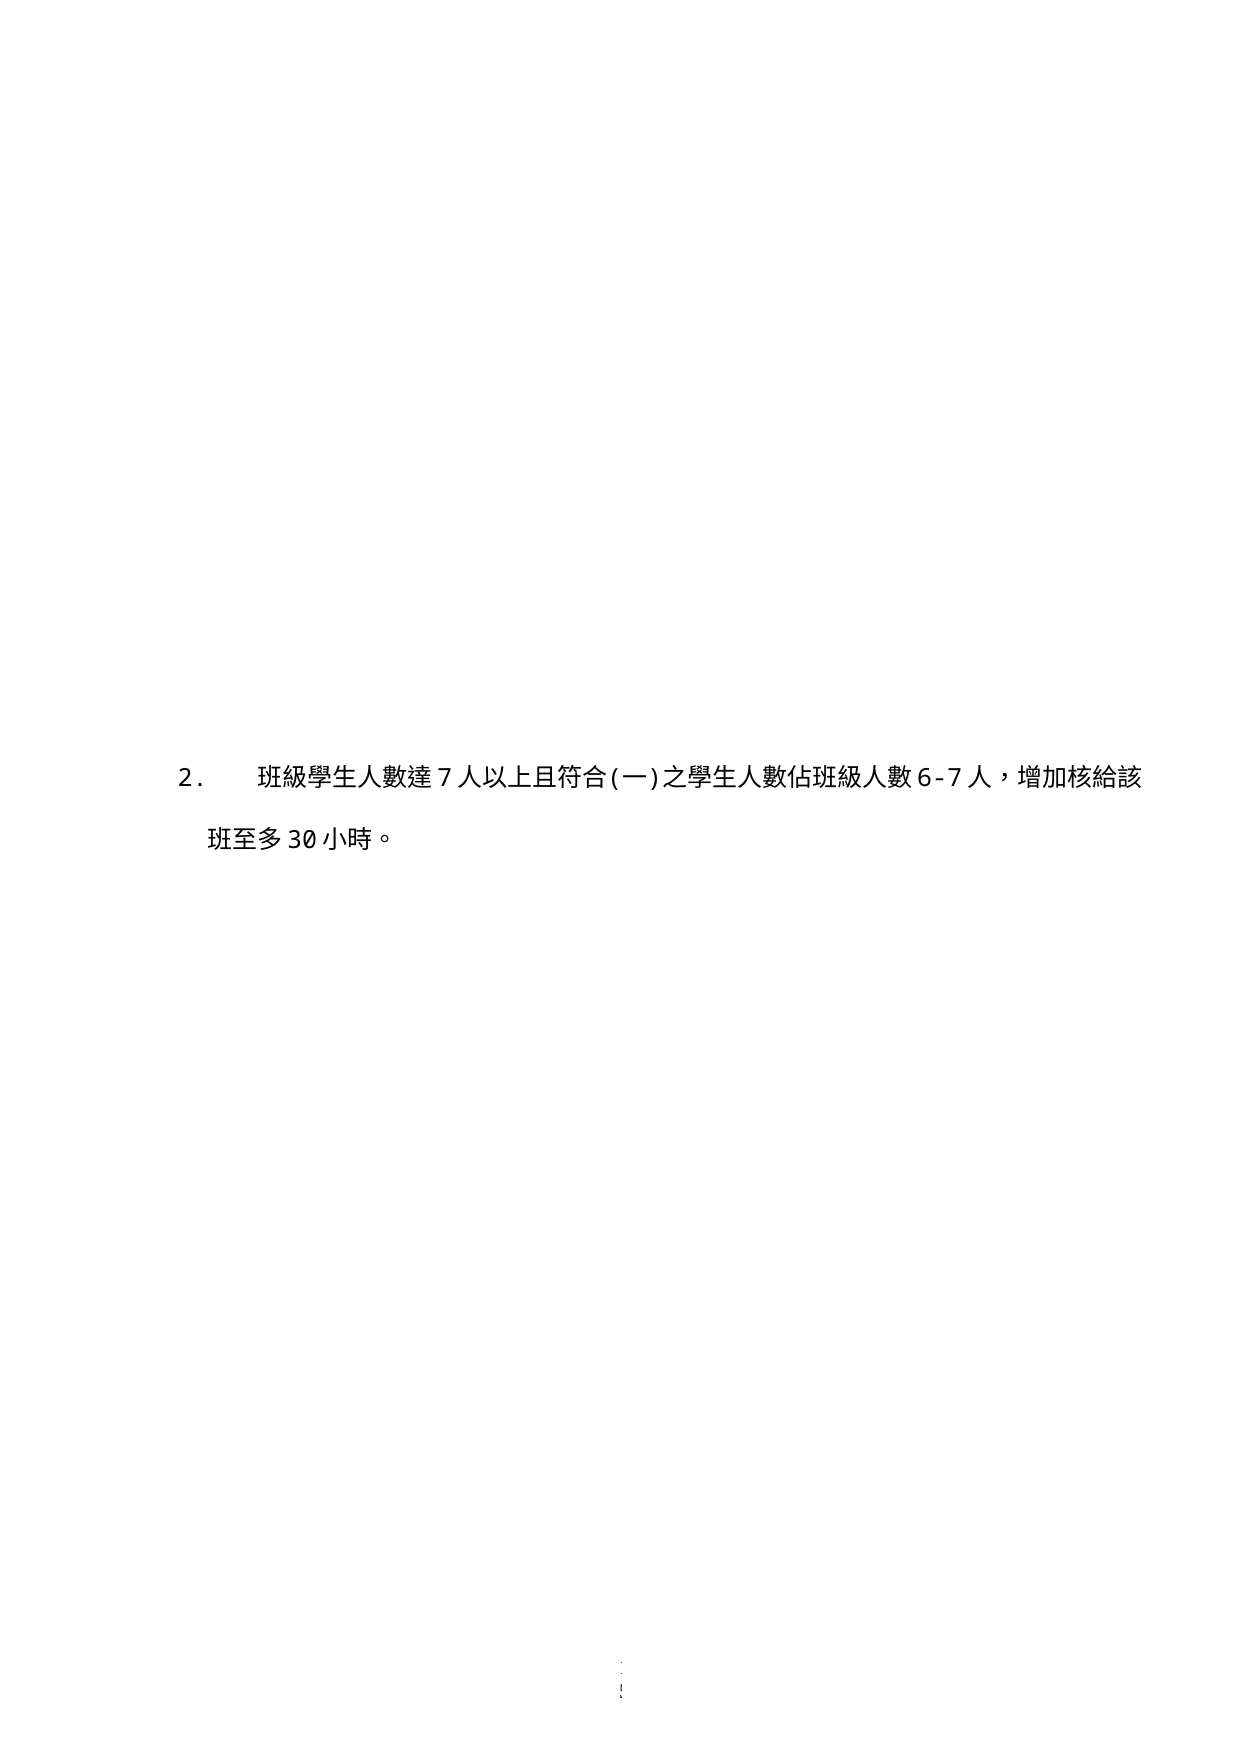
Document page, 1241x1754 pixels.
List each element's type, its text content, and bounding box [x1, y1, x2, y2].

list 班級學生人數達7人以上且符合(一)之學生人數佔班級人數6-7人，增加核給該班至多30小時。 [177, 734, 1152, 859]
